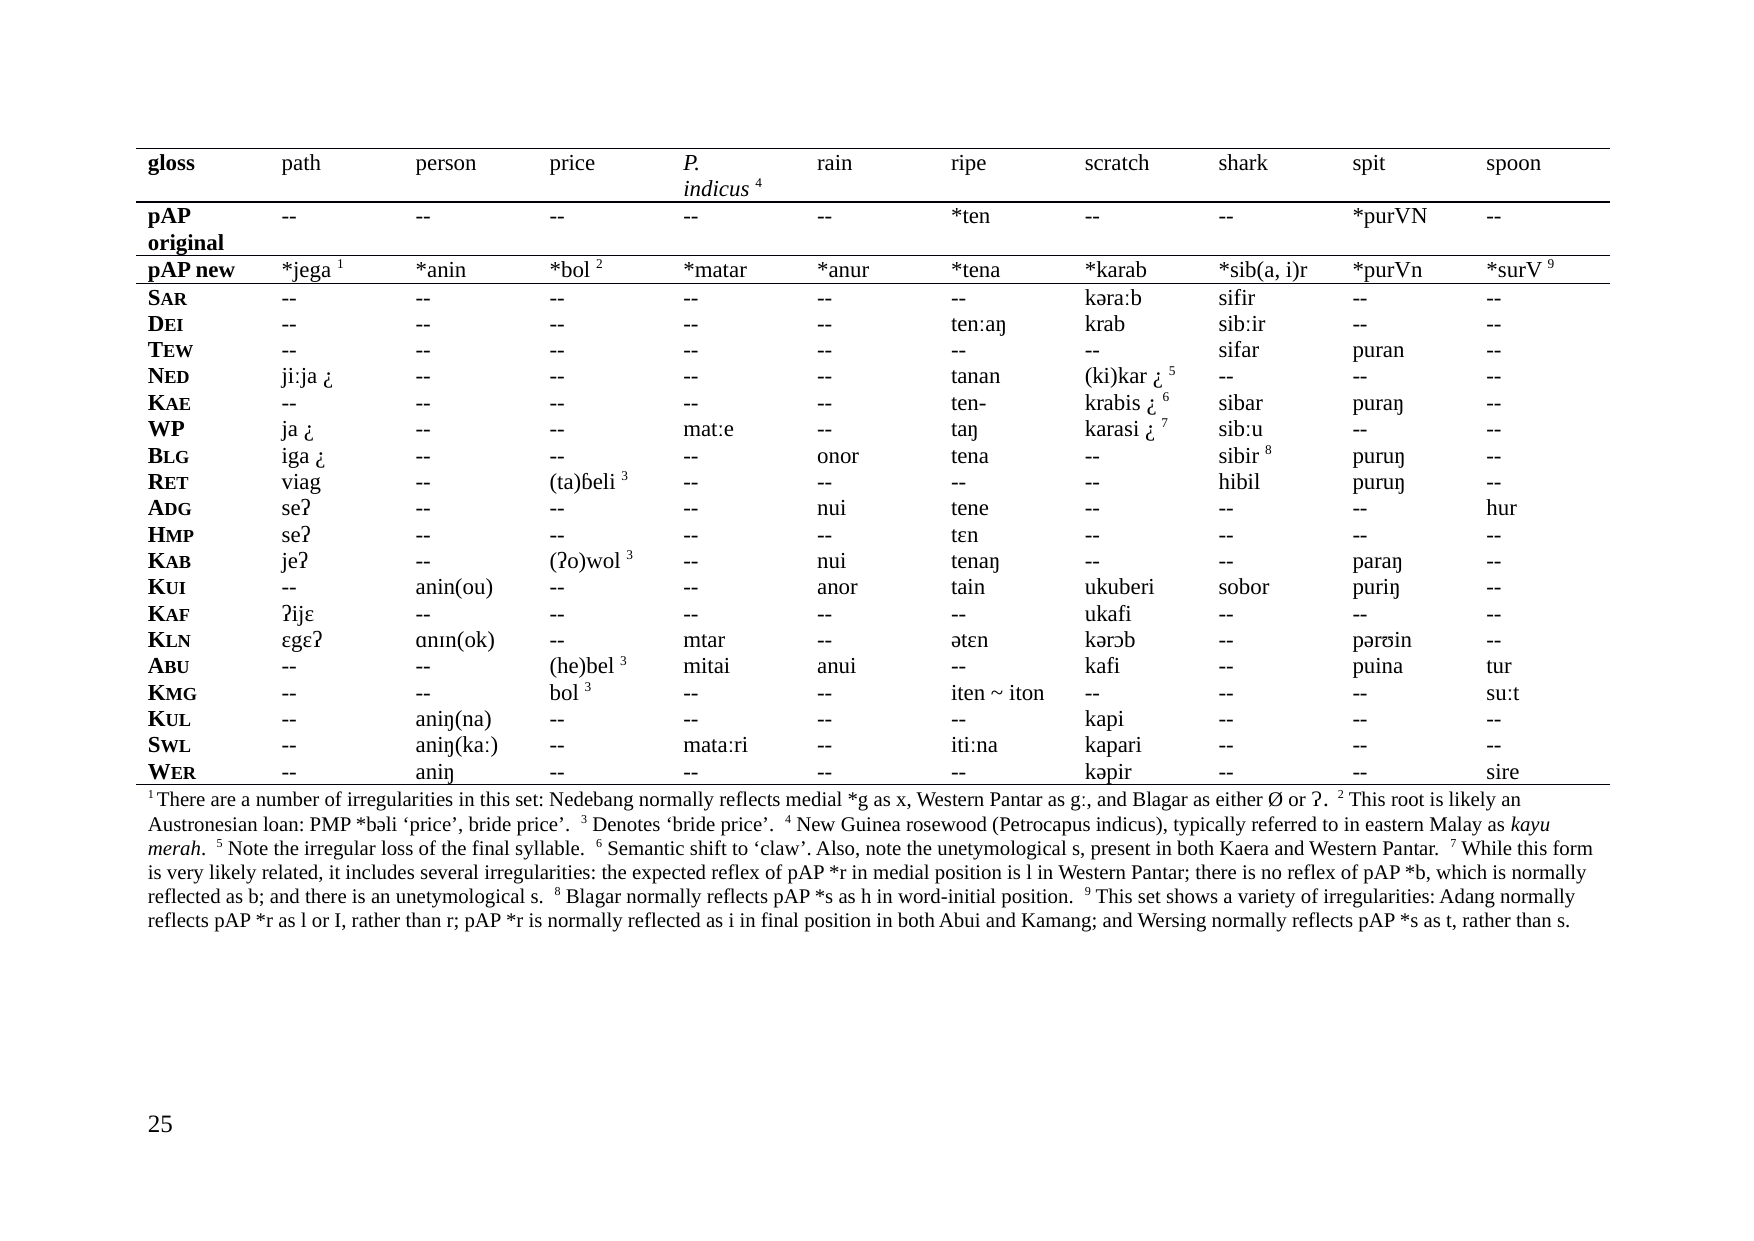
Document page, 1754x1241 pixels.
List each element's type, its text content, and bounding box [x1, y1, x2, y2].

table_cell -- [270, 705, 404, 732]
table_cell -- [1475, 442, 1609, 468]
table_cell kapari [1073, 732, 1207, 758]
table_cell ʔijɛ [270, 600, 404, 626]
table_cell iten ~ iton [940, 679, 1073, 705]
table_cell ɛgɛʔ [270, 626, 404, 652]
table_cell kafi [1073, 653, 1207, 679]
table_cell *ten [940, 203, 1073, 255]
table_cell -- [1341, 600, 1475, 626]
table_cell -- [1341, 521, 1475, 547]
table_cell kapi [1073, 705, 1207, 732]
table_cell -- [1475, 336, 1609, 363]
table_cell -- [1341, 732, 1475, 758]
table_cell -- [1073, 203, 1207, 255]
table_cell -- [940, 653, 1073, 679]
table_cell tur [1475, 653, 1609, 679]
table_cell Blg [136, 442, 270, 468]
table_cell kərɔb [1073, 626, 1207, 652]
table_header ripe [940, 149, 1073, 201]
table_cell (ki)kar ¿ 5 [1073, 363, 1207, 389]
table_cell -- [672, 284, 806, 310]
table_header person [404, 149, 538, 201]
table_cell -- [1341, 310, 1475, 336]
table_cell jiːja ¿ [270, 363, 404, 389]
table_cell -- [1207, 626, 1341, 652]
table_cell -- [538, 732, 672, 758]
table_cell -- [1341, 494, 1475, 521]
table_cell -- [1475, 547, 1609, 573]
table_cell -- [404, 363, 538, 389]
table_cell sibar [1207, 389, 1341, 415]
table_cell -- [1475, 310, 1609, 336]
table_cell Kul [136, 705, 270, 732]
table_cell -- [1341, 679, 1475, 705]
table_cell -- [1073, 336, 1207, 363]
table_cell -- [538, 705, 672, 732]
table_cell -- [270, 203, 404, 255]
table_header gloss [136, 149, 270, 201]
table_cell -- [404, 442, 538, 468]
table_cell aniŋ [404, 758, 538, 784]
table_cell pAP new [136, 256, 270, 282]
table_cell Wer [136, 758, 270, 784]
table_cell -- [538, 310, 672, 336]
table_cell -- [1207, 600, 1341, 626]
table_cell -- [940, 758, 1073, 784]
table_cell -- [1207, 363, 1341, 389]
table_cell aniŋ(kaː) [404, 732, 538, 758]
table_cell -- [672, 310, 806, 336]
table_cell *sib(a, i)r [1207, 256, 1341, 282]
table_cell -- [806, 521, 939, 547]
table_cell -- [270, 653, 404, 679]
table_cell -- [1475, 521, 1609, 547]
table_cell Ned [136, 363, 270, 389]
table_cell -- [806, 758, 939, 784]
table_cell *surV 9 [1475, 256, 1609, 282]
table_cell -- [806, 389, 939, 415]
table_cell -- [538, 363, 672, 389]
table_cell tain [940, 574, 1073, 600]
table_cell -- [1475, 600, 1609, 626]
table_cell Kln [136, 626, 270, 652]
table_cell puruŋ [1341, 468, 1475, 494]
table_cell puraŋ [1341, 389, 1475, 415]
table_cell sibːu [1207, 415, 1341, 442]
table_cell -- [672, 574, 806, 600]
table_cell Adg [136, 494, 270, 521]
table_cell seʔ [270, 521, 404, 547]
table_header price [538, 149, 672, 201]
table_cell tenːaŋ [940, 310, 1073, 336]
table_cell -- [940, 600, 1073, 626]
table_cell seʔ [270, 494, 404, 521]
table_cell -- [538, 626, 672, 652]
table_cell -- [1475, 203, 1609, 255]
table_cell Dei [136, 310, 270, 336]
table_cell -- [1341, 363, 1475, 389]
table_cell tena [940, 442, 1073, 468]
table_cell -- [538, 494, 672, 521]
table_cell -- [672, 203, 806, 255]
table_cell Kaf [136, 600, 270, 626]
table_cell -- [672, 442, 806, 468]
table_cell anor [806, 574, 939, 600]
table_cell sobor [1207, 574, 1341, 600]
table_cell -- [1207, 705, 1341, 732]
table_cell -- [672, 705, 806, 732]
table_cell itiːna [940, 732, 1073, 758]
table_cell Kab [136, 547, 270, 573]
table_cell -- [940, 284, 1073, 310]
table_cell -- [1341, 415, 1475, 442]
table_cell -- [404, 284, 538, 310]
table_cell mtar [672, 626, 806, 652]
table_cell -- [1475, 284, 1609, 310]
table_cell Sar [136, 284, 270, 310]
table_cell -- [270, 758, 404, 784]
table_cell -- [672, 679, 806, 705]
table_cell -- [672, 336, 806, 363]
table_cell sibir 8 [1207, 442, 1341, 468]
table_header P. indicus 4 [672, 149, 806, 201]
table_cell -- [1207, 758, 1341, 784]
table_cell aniŋ(na) [404, 705, 538, 732]
table_cell nui [806, 494, 939, 521]
table_cell -- [806, 363, 939, 389]
table_cell sifir [1207, 284, 1341, 310]
table_cell Hmp [136, 521, 270, 547]
table_cell (ta)ɓeli 3 [538, 468, 672, 494]
table_cell -- [270, 336, 404, 363]
table_cell -- [1475, 705, 1609, 732]
table_cell -- [538, 336, 672, 363]
table_cell -- [1207, 494, 1341, 521]
table_cell *anin [404, 256, 538, 282]
table_cell -- [1341, 284, 1475, 310]
table_cell Abu [136, 653, 270, 679]
table_cell -- [538, 284, 672, 310]
table_cell Tew [136, 336, 270, 363]
table_cell (ʔo)wol 3 [538, 547, 672, 573]
table_cell -- [672, 521, 806, 547]
table_cell -- [806, 336, 939, 363]
table_cell -- [538, 415, 672, 442]
table_cell -- [404, 468, 538, 494]
table_cell -- [404, 336, 538, 363]
table_cell -- [538, 521, 672, 547]
table_cell sibːir [1207, 310, 1341, 336]
table_cell -- [404, 310, 538, 336]
table_cell nui [806, 547, 939, 573]
table_cell hur [1475, 494, 1609, 521]
table_cell -- [270, 310, 404, 336]
table_cell -- [672, 494, 806, 521]
table_cell -- [1475, 363, 1609, 389]
table_cell -- [1073, 442, 1207, 468]
table_cell ɑnɪn(ok) [404, 626, 538, 652]
table_cell -- [1475, 468, 1609, 494]
table_cell -- [1207, 653, 1341, 679]
table_cell -- [940, 468, 1073, 494]
table_header spoon [1475, 149, 1609, 201]
table_cell -- [1341, 758, 1475, 784]
table_cell ukuberi [1073, 574, 1207, 600]
table_cell -- [1207, 203, 1341, 255]
table_cell tenaŋ [940, 547, 1073, 573]
table_cell Swl [136, 732, 270, 758]
table_cell -- [538, 389, 672, 415]
table_cell -- [672, 547, 806, 573]
table_cell -- [404, 600, 538, 626]
table_cell tɛn [940, 521, 1073, 547]
table_cell hibil [1207, 468, 1341, 494]
table_cell sifar [1207, 336, 1341, 363]
table_cell (he)bel 3 [538, 653, 672, 679]
table_cell *karab [1073, 256, 1207, 282]
table_cell *purVn [1341, 256, 1475, 282]
table_cell iga ¿ [270, 442, 404, 468]
table_cell -- [806, 600, 939, 626]
table_cell -- [1073, 679, 1207, 705]
table_cell -- [672, 600, 806, 626]
table_cell -- [806, 203, 939, 255]
table_cell anui [806, 653, 939, 679]
table_cell tanan [940, 363, 1073, 389]
table_cell taŋ [940, 415, 1073, 442]
table_cell -- [1341, 705, 1475, 732]
table_cell kəraːb [1073, 284, 1207, 310]
table_cell -- [1073, 521, 1207, 547]
table_cell -- [404, 415, 538, 442]
table_cell karasi ¿ 7 [1073, 415, 1207, 442]
table_cell pərʊin [1341, 626, 1475, 652]
table_cell WP [136, 415, 270, 442]
table_cell -- [1073, 494, 1207, 521]
table_cell -- [672, 389, 806, 415]
table_cell matːe [672, 415, 806, 442]
table_cell anin(ou) [404, 574, 538, 600]
text 1 There are a number of irregularities in this set: Nedebang normally reflects medial *g as x, Western Pantar as gː, and Blagar as either Ø or Ɂ. 2 This root is likely an Austronesian loan: PMP *bəli ‘price’, bride price’. 3 Denotes ‘bride price’. 4 New Guinea rosewood (Petrocapus indicus), typically referred to in eastern Malay as kayu merah. 5 Note the irregular loss of the final syllable. 6 Semantic shift to ‘claw’. Also, note the unetymological s, present in both Kaera and Western Pantar. 7 While this form is very likely related, it includes several irregularities: the expected reflex of pAP *r in medial position is l in Western Pantar; there is no reflex of pAP *b, which is normally reflected as b; and there is an unetymological s. 8 Blagar normally reflects pAP *s as h in word-initial position. 9 This set shows a variety of irregularities: Adang normally reflects pAP *r as l or I, rather than r; pAP *r is normally reflected as i in final position in both Abui and Kamang; and Wersing normally reflects pAP *s as t, rather than s. [148, 785, 1606, 932]
table_cell -- [1475, 626, 1609, 652]
table_cell Kae [136, 389, 270, 415]
table_cell paraŋ [1341, 547, 1475, 573]
table_cell krabis ¿ 6 [1073, 389, 1207, 415]
table_cell puran [1341, 336, 1475, 363]
table_cell -- [404, 494, 538, 521]
table_cell -- [1475, 415, 1609, 442]
table_cell puina [1341, 653, 1475, 679]
table_cell -- [404, 389, 538, 415]
table_cell -- [1073, 547, 1207, 573]
table_cell pAP original [136, 203, 270, 255]
table_cell ukafi [1073, 600, 1207, 626]
table_cell -- [270, 679, 404, 705]
table_cell -- [1073, 468, 1207, 494]
table_cell -- [1475, 389, 1609, 415]
table_cell -- [270, 732, 404, 758]
table_cell -- [806, 626, 939, 652]
table_cell -- [940, 336, 1073, 363]
table_cell -- [404, 547, 538, 573]
table_cell -- [404, 203, 538, 255]
table_cell -- [538, 203, 672, 255]
table_cell -- [1207, 547, 1341, 573]
table_cell -- [404, 679, 538, 705]
table_header path [270, 149, 404, 201]
table_cell Kui [136, 574, 270, 600]
table_cell -- [806, 310, 939, 336]
table_cell mitai [672, 653, 806, 679]
table_cell -- [538, 600, 672, 626]
table_cell viag [270, 468, 404, 494]
table_cell Ret [136, 468, 270, 494]
table_cell *tena [940, 256, 1073, 282]
table_cell -- [538, 442, 672, 468]
table_cell -- [404, 653, 538, 679]
table_cell Kmg [136, 679, 270, 705]
table_cell krab [1073, 310, 1207, 336]
table_header shark [1207, 149, 1341, 201]
table_cell mataːri [672, 732, 806, 758]
table_cell bol 3 [538, 679, 672, 705]
table_cell puriŋ [1341, 574, 1475, 600]
table_cell -- [1207, 521, 1341, 547]
table_cell -- [538, 574, 672, 600]
table_cell tene [940, 494, 1073, 521]
table_header spit [1341, 149, 1475, 201]
table_cell -- [1207, 732, 1341, 758]
table_cell -- [672, 468, 806, 494]
table_cell ja ¿ [270, 415, 404, 442]
table_cell -- [806, 732, 939, 758]
table_cell -- [270, 284, 404, 310]
table_header scratch [1073, 149, 1207, 201]
table_cell -- [806, 468, 939, 494]
table_cell *jega 1 [270, 256, 404, 282]
table_header rain [806, 149, 939, 201]
table_cell -- [270, 574, 404, 600]
table_cell -- [806, 284, 939, 310]
table_cell *anur [806, 256, 939, 282]
table_cell puruŋ [1341, 442, 1475, 468]
table_cell ten- [940, 389, 1073, 415]
table_cell suːt [1475, 679, 1609, 705]
table_cell -- [538, 758, 672, 784]
table_cell -- [1475, 732, 1609, 758]
table_cell kəpir [1073, 758, 1207, 784]
table_cell -- [806, 679, 939, 705]
table_cell -- [672, 758, 806, 784]
table_cell -- [270, 389, 404, 415]
table_cell *bol 2 [538, 256, 672, 282]
table_cell -- [806, 415, 939, 442]
table_cell -- [672, 363, 806, 389]
table_cell -- [1475, 574, 1609, 600]
table_cell -- [404, 521, 538, 547]
table_cell onor [806, 442, 939, 468]
table_cell ətɛn [940, 626, 1073, 652]
table_cell -- [806, 705, 939, 732]
table_cell -- [940, 705, 1073, 732]
table_cell *matar [672, 256, 806, 282]
table_cell jeʔ [270, 547, 404, 573]
table_cell sire [1475, 758, 1609, 784]
table_cell -- [1207, 679, 1341, 705]
table_cell *purVN [1341, 203, 1475, 255]
